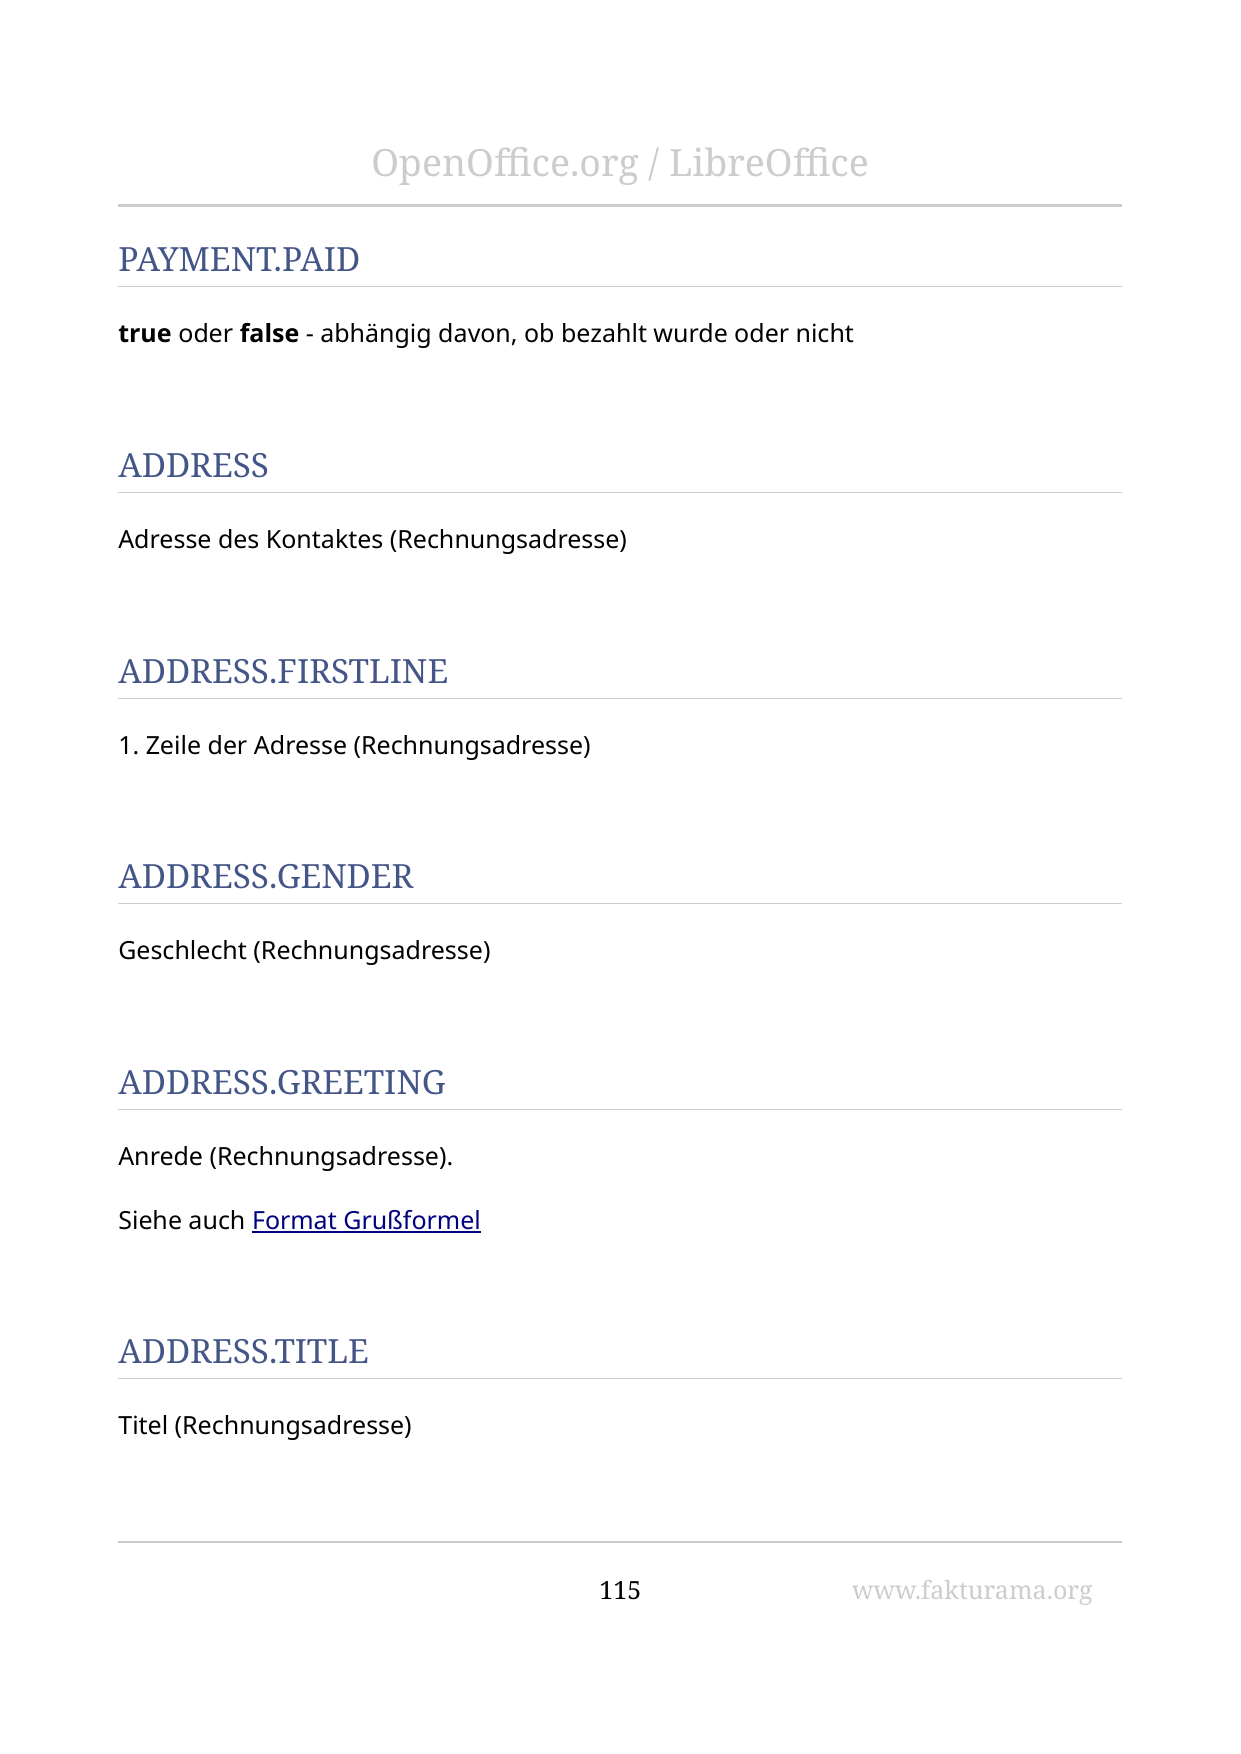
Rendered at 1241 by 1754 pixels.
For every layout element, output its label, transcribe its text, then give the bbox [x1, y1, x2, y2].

subtitle ADDRESS.GREETING [118, 1059, 1122, 1109]
text 1. Zeile der Adresse (Rechnungsadresse) [118, 727, 1122, 761]
text Anrede (Rechnungsadresse). [118, 1139, 1122, 1173]
text Titel (Rechnungsadresse) [118, 1408, 1122, 1442]
subtitle ADDRESS.TITLE [118, 1328, 1122, 1378]
text Siehe auch Format Grußformel [118, 1202, 1122, 1236]
text true oder false - abhängig davon, ob bezahlt wurde oder nicht [118, 316, 1122, 350]
subtitle ADDRESS [118, 442, 1122, 492]
text Geschlecht (Rechnungsadresse) [118, 933, 1122, 967]
text Adresse des Kontaktes (Rechnungsadresse) [118, 522, 1122, 556]
subtitle ADDRESS.GENDER [118, 853, 1122, 903]
subtitle ADDRESS.FIRSTLINE [118, 648, 1122, 698]
subtitle PAYMENT.PAID [118, 236, 1122, 286]
